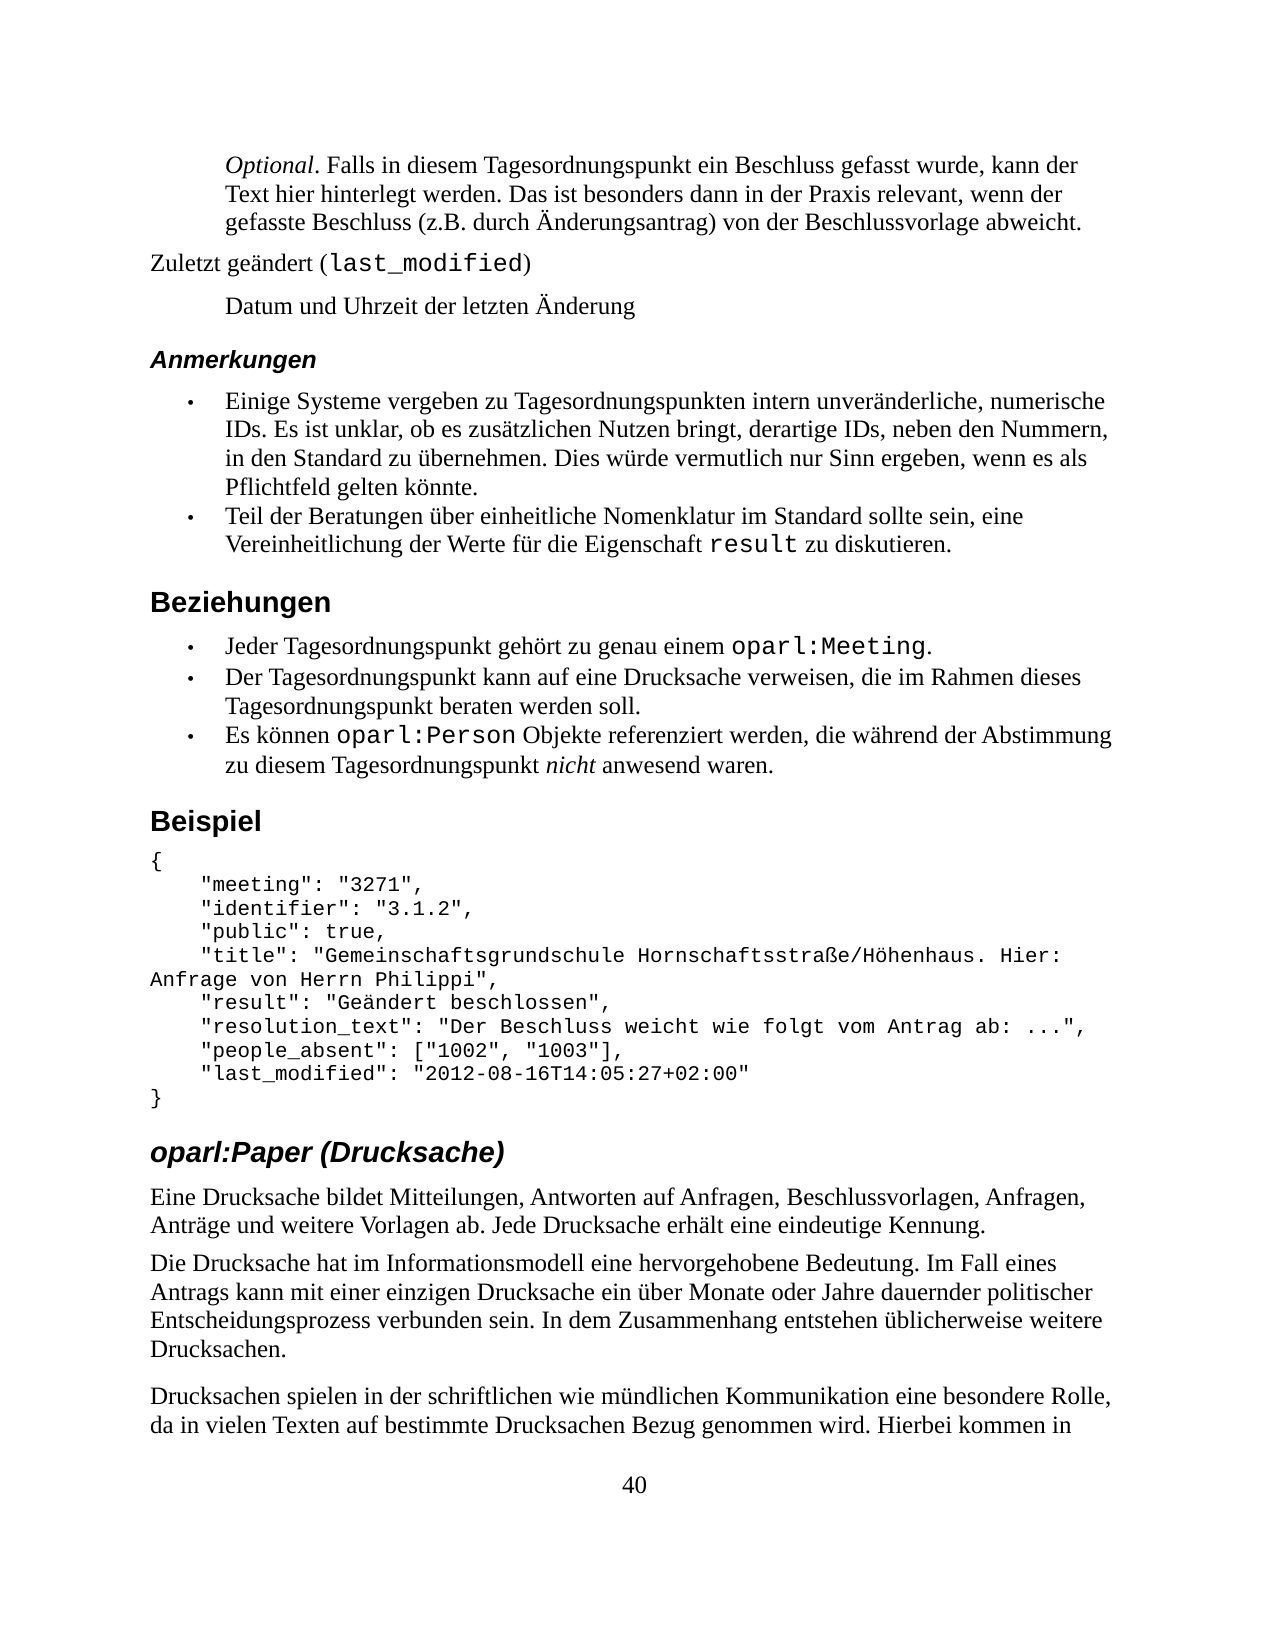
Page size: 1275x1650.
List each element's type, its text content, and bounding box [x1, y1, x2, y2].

text "result": "Geändert beschlossen", [150, 992, 1125, 1016]
text { [150, 850, 1125, 874]
text } [150, 1087, 1125, 1111]
text "people_absent": ["1002", "1003"], [150, 1039, 1125, 1063]
text Drucksachen spielen in der schriftlichen wie mündlichen Kommunikation eine besondere Rolle, da in vielen Texten auf bestimmte Drucksachen Bezug genommen wird. Hierbei kommen in [150, 1381, 1125, 1438]
text Datum und Uhrzeit der letzten Änderung [225, 291, 1125, 320]
list Teil der Beratungen über einheitliche Nomenklatur im Standard sollte sein, eine Vereinheitlichung der Werte für die Eigenschaft result zu diskutieren. [187, 501, 1125, 560]
text Eine Drucksache bildet Mitteilungen, Antworten auf Anfragen, Beschlussvorlagen, Anfragen, Anträge und weitere Vorlagen ab. Jede Drucksache erhält eine eindeutige Kennung. [150, 1182, 1125, 1239]
list Jeder Tagesordnungspunkt gehört zu genau einem oparl:Meeting. [187, 631, 1125, 662]
subtitle Anmerkungen [150, 345, 1125, 373]
text "public": true, [150, 921, 1125, 945]
list Es können oparl:Person Objekte referenziert werden, die während der Abstimmung zu diesem Tagesordnungspunkt nicht anwesend waren. [187, 720, 1125, 779]
subtitle Beziehungen [150, 585, 1125, 619]
list Der Tagesordnungspunkt kann auf eine Drucksache verweisen, die im Rahmen dieses Tagesordnungspunkt beraten werden soll. [187, 662, 1125, 720]
text Die Drucksache hat im Informationsmodell eine hervorgehobene Bedeutung. Im Fall eines Antrags kann mit einer einzigen Drucksache ein über Monate oder Jahre dauernder politischer Entscheidungsprozess verbunden sein. In dem Zusammenhang entstehen üblicherweise weitere Drucksachen. [150, 1248, 1125, 1363]
text "title": "Gemeinschaftsgrundschule Hornschaftsstraße/Höhenhaus. Hier: Anfrage von Herrn Philippi", [150, 945, 1125, 992]
list Einige Systeme vergeben zu Tagesordnungspunkten intern unveränderliche, numerische IDs. Es ist unklar, ob es zusätzlichen Nutzen bringt, derartige IDs, neben den Nummern, in den Standard zu übernehmen. Dies würde vermutlich nur Sinn ergeben, wenn es als Pflichtfeld gelten könnte. [187, 386, 1125, 501]
text "identifier": "3.1.2", [150, 898, 1125, 921]
text "resolution_text": "Der Beschluss weicht wie folgt vom Antrag ab: ...", [150, 1016, 1125, 1039]
text "meeting": "3271", [150, 874, 1125, 898]
subtitle Beispiel [150, 804, 1125, 838]
text Zuletzt geändert (last_modified) [150, 248, 1125, 279]
subtitle oparl:Paper (Drucksache) [150, 1136, 1125, 1169]
text Optional. Falls in diesem Tagesordnungspunkt ein Beschluss gefasst wurde, kann der Text hier hinterlegt werden. Das ist besonders dann in der Praxis relevant, wenn der gefasste Beschluss (z.B. durch Änderungsantrag) von der Beschlussvorlage abweicht. [225, 150, 1125, 236]
text "last_modified": "2012-08-16T14:05:27+02:00" [150, 1063, 1125, 1087]
